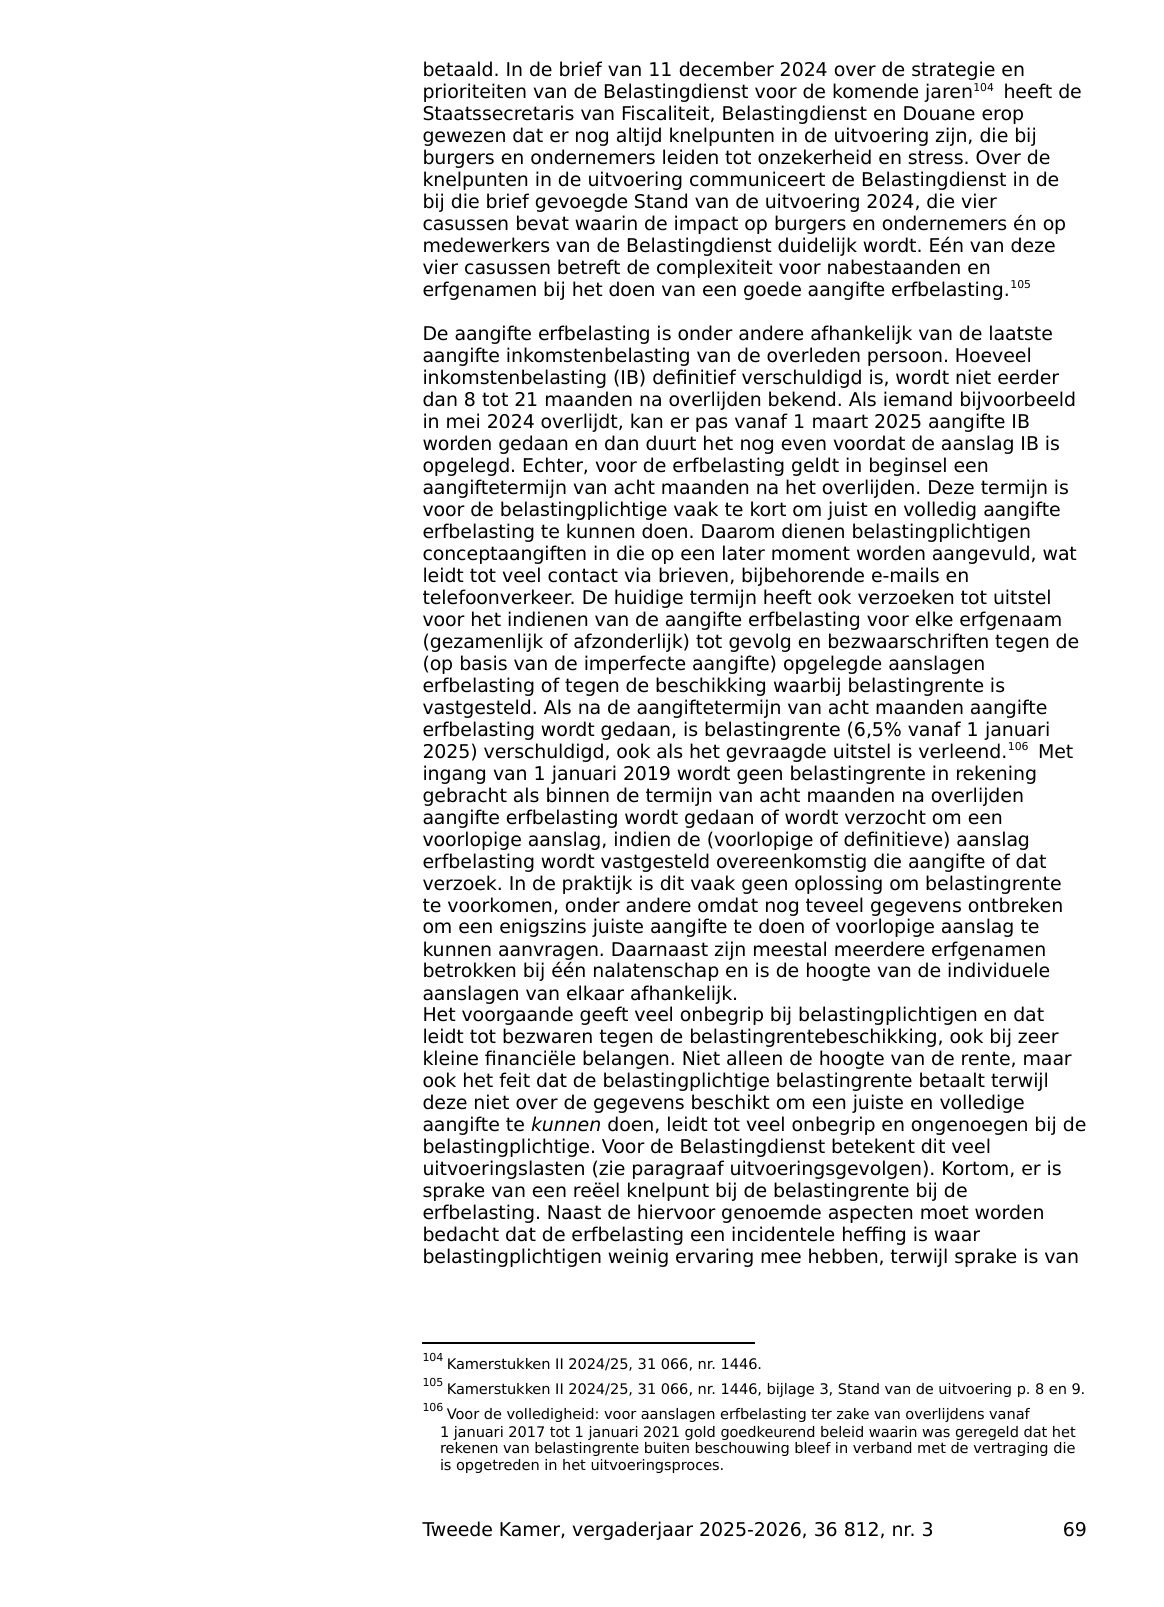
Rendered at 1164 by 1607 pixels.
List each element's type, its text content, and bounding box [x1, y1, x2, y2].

text Het voorgaande geeft veel onbegrip bij belastingplichtigen en dat leidt tot bezwaren tegen de belastingrentebeschikking, ook bij zeer kleine financiële belangen. Niet alleen de hoogte van de rente, maar ook het feit dat de belastingplichtige belastingrente betaalt terwijl deze niet over de gegevens beschikt om een juiste en volledige aangifte te kunnen doen, leidt tot veel onbegrip en ongenoegen bij de belastingplichtige. Voor de Belastingdienst betekent dit veel uitvoeringslasten (zie paragraaf uitvoeringsgevolgen). Kortom, er is sprake van een reëel knelpunt bij de belastingrente bij de erfbelasting. Naast de hiervoor genoemde aspecten moet worden bedacht dat de erfbelasting een incidentele heffing is waar belastingplichtigen weinig ervaring mee hebben, terwijl sprake is van [422, 1004, 1087, 1268]
text betaald. In de brief van 11 december 2024 over de strategie en prioriteiten van de Belastingdienst voor de komende jaren heeft de Staatssecretaris van Fiscaliteit, Belastingdienst en Douane erop gewezen dat er nog altijd knelpunten in de uitvoering zijn, die bij burgers en ondernemers leiden tot onzekerheid en stress. Over de knelpunten in de uitvoering communiceert de Belastingdienst in de bij die brief gevoegde Stand van de uitvoering 2024, die vier casussen bevat waarin de impact op burgers en ondernemers én op medewerkers van de Belastingdienst duidelijk wordt. Eén van deze vier casussen betreft de complexiteit voor nabestaanden en erfgenamen bij het doen van een goede aangifte erfbelasting. [422, 59, 1087, 301]
text Voor de volledigheid: voor aanslagen erfbelasting ter zake van overlijdens vanaf 1 januari 2017 tot 1 januari 2021 gold goedkeurend beleid waarin was geregeld dat het rekenen van belastingrente buiten beschouwing bleef in verband met de vertraging die is opgetreden in het uitvoeringsproces. [422, 1402, 1087, 1474]
text De aangifte erfbelasting is onder andere afhankelijk van de laatste aangifte inkomstenbelasting van de overleden persoon. Hoeveel inkomstenbelasting (IB) definitief verschuldigd is, wordt niet eerder dan 8 tot 21 maanden na overlijden bekend. Als iemand bijvoorbeeld in mei 2024 overlijdt, kan er pas vanaf 1 maart 2025 aangifte IB worden gedaan en dan duurt het nog even voordat de aanslag IB is opgelegd. Echter, voor de erfbelasting geldt in beginsel een aangiftetermijn van acht maanden na het overlijden. Deze termijn is voor de belastingplichtige vaak te kort om juist en volledig aangifte erfbelasting te kunnen doen. Daarom dienen belastingplichtigen conceptaangiften in die op een later moment worden aangevuld, wat leidt tot veel contact via brieven, bijbehorende e-mails en telefoonverkeer. De huidige termijn heeft ook verzoeken tot uitstel voor het indienen van de aangifte erfbelasting voor elke erfgenaam (gezamenlijk of afzonderlijk) tot gevolg en bezwaarschriften tegen de (op basis van de imperfecte aangifte) opgelegde aanslagen erfbelasting of tegen de beschikking waarbij belastingrente is vastgesteld. Als na de aangiftetermijn van acht maanden aangifte erfbelasting wordt gedaan, is belastingrente (6,5% vanaf 1 januari 2025) verschuldigd, ook als het gevraagde uitstel is verleend. Met ingang van 1 januari 2019 wordt geen belastingrente in rekening gebracht als binnen de termijn van acht maanden na overlijden aangifte erfbelasting wordt gedaan of wordt verzocht om een voorlopige aanslag, indien de (voorlopige of definitieve) aanslag erfbelasting wordt vastgesteld overeenkomstig die aangifte of dat verzoek. In de praktijk is dit vaak geen oplossing om belastingrente te voorkomen, onder andere omdat nog teveel gegevens ontbreken om een enigszins juiste aangifte te doen of voorlopige aanslag te kunnen aanvragen. Daarnaast zijn meestal meerdere erfgenamen betrokken bij één nalatenschap en is de hoogte van de individuele aanslagen van elkaar afhankelijk. [422, 323, 1087, 1004]
text Kamerstukken II 2024/25, 31 066, nr. 1446, bijlage 3, Stand van de uitvoering p. 8 en 9. [422, 1377, 1087, 1399]
text Kamerstukken II 2024/25, 31 066, nr. 1446. [422, 1352, 1087, 1374]
